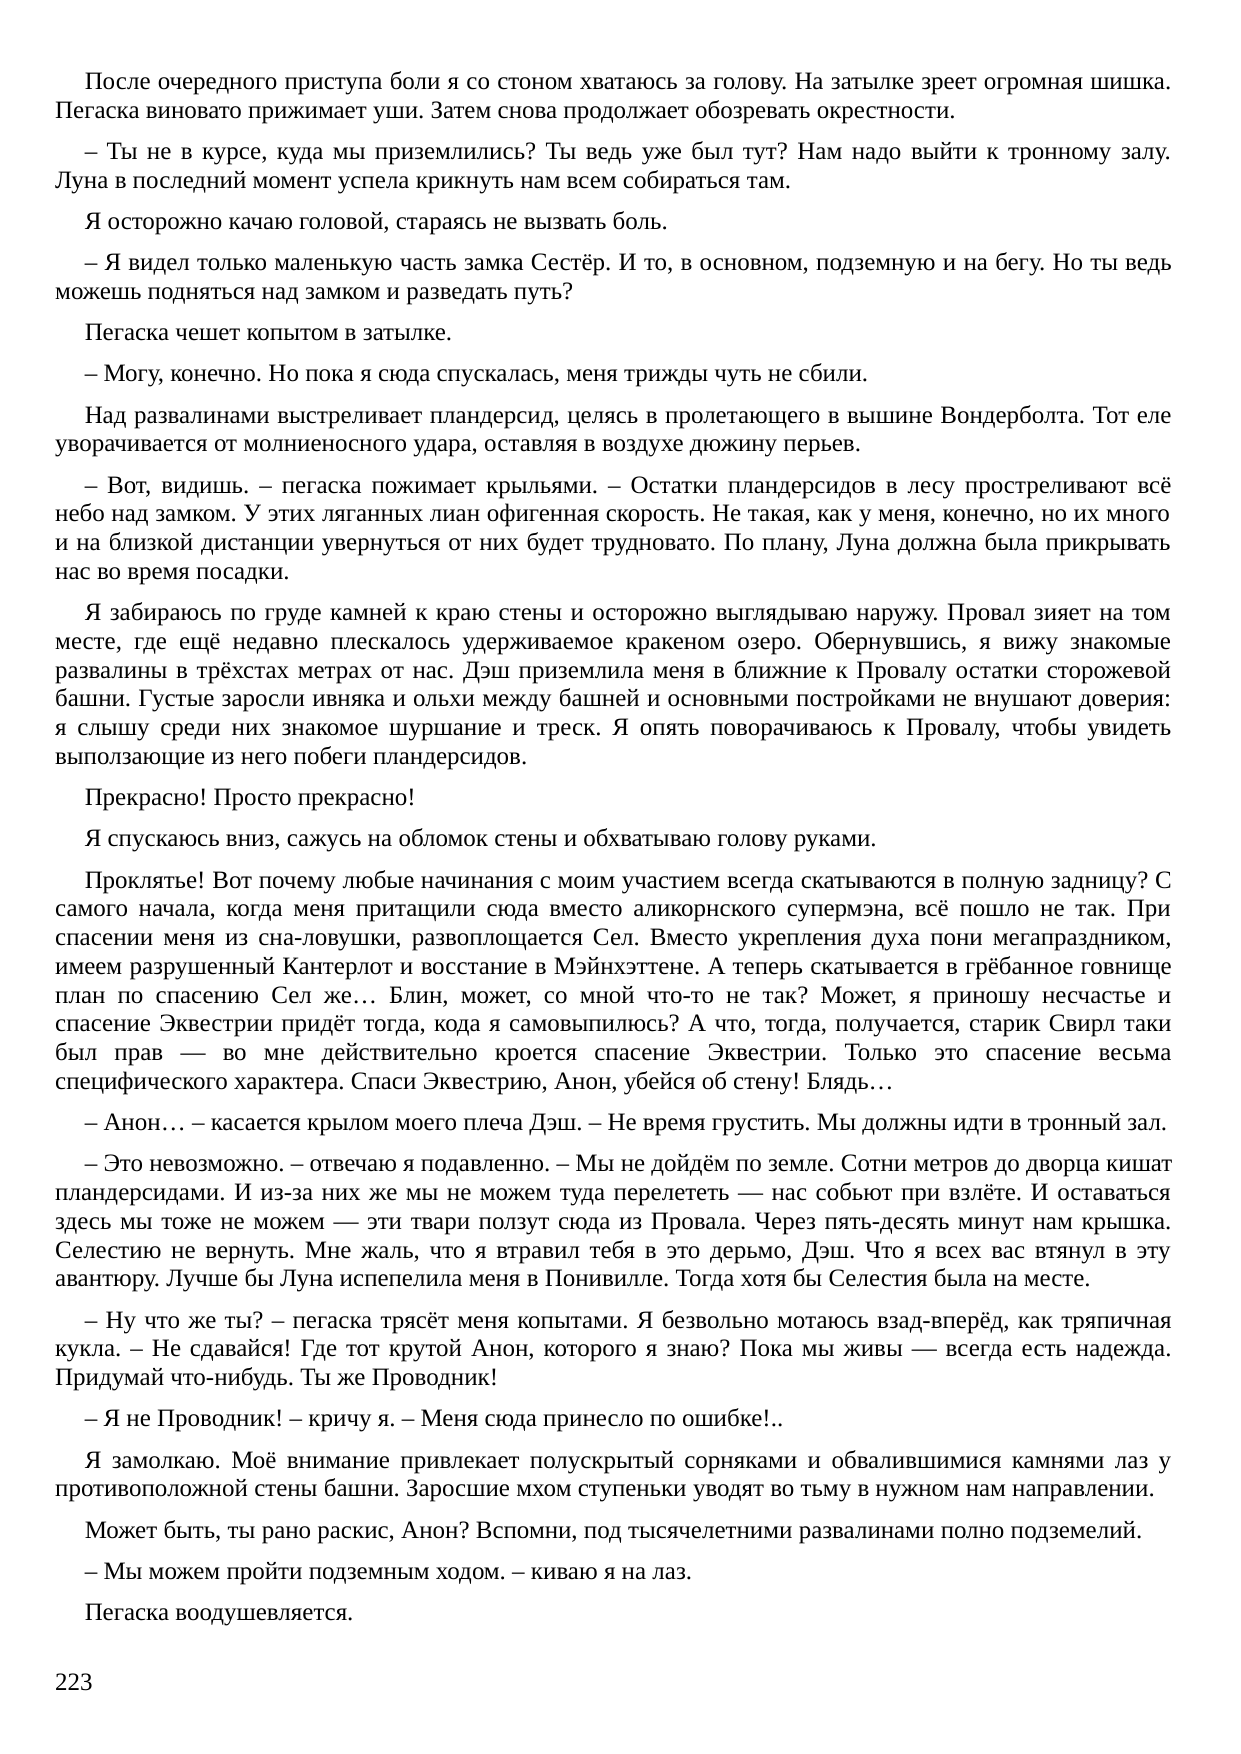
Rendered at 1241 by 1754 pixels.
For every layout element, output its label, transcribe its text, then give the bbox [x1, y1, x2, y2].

text – Могу, конечно. Но пока я сюда спускалась, меня трижды чуть не сбили. [55, 358, 1173, 387]
text – Я видел только маленькую часть замка Сестёр. И то, в основном, подземную и на бегу. Но ты ведь можешь подняться над замком и разведать путь? [55, 247, 1173, 305]
text Пегаска воодушевляется. [55, 1597, 1173, 1626]
text Я спускаюсь вниз, сажусь на обломок стены и обхватываю голову руками. [55, 823, 1173, 852]
text – Это невозможно. – отвечаю я подавленно. – Мы не дойдём по земле. Сотни метров до дворца кишат пландерсидами. И из-за них же мы не можем туда перелететь — нас собьют при взлёте. И оставаться здесь мы тоже не можем — эти твари ползут сюда из Провала. Через пять-десять минут нам крышка. Селестию не вернуть. Мне жаль, что я втравил тебя в это дерьмо, Дэш. Что я всех вас втянул в эту авантюру. Лучше бы Луна испепелила меня в Понивилле. Тогда хотя бы Селестия была на месте. [55, 1148, 1173, 1292]
text После очередного приступа боли я со стоном хватаюсь за голову. На затылке зреет огромная шишка. Пегаска виновато прижимает уши. Затем снова продолжает обозревать окрестности. [55, 66, 1173, 123]
text – Анон… – касается крылом моего плеча Дэш. – Не время грустить. Мы должны идти в тронный зал. [55, 1107, 1173, 1136]
text Я замолкаю. Моё внимание привлекает полускрытый сорняками и обвалившимися камнями лаз у противоположной стены башни. Заросшие мхом ступеньки уводят во тьму в нужном нам направлении. [55, 1445, 1173, 1502]
text Я забираюсь по груде камней к краю стены и осторожно выглядываю наружу. Провал зияет на том месте, где ещё недавно плескалось удерживаемое кракеном озеро. Обернувшись, я вижу знакомые развалины в трёхстах метрах от нас. Дэш приземлила меня в ближние к Провалу остатки сторожевой башни. Густые заросли ивняка и ольхи между башней и основными постройками не внушают доверия: я слышу среди них знакомое шуршание и треск. Я опять поворачиваюсь к Провалу, чтобы увидеть выползающие из него побеги пландерсидов. [55, 597, 1173, 770]
text – Ну что же ты? – пегаска трясёт меня копытами. Я безвольно мотаюсь взад-вперёд, как тряпичная кукла. – Не сдавайся! Где тот крутой Анон, которого я знаю? Пока мы живы — всегда есть надежда. Придумай что-нибудь. Ты же Проводник! [55, 1305, 1173, 1391]
text Пегаска чешет копытом в затылке. [55, 317, 1173, 346]
text – Ты не в курсе, куда мы приземлились? Ты ведь уже был тут? Нам надо выйти к тронному залу. Луна в последний момент успела крикнуть нам всем собираться там. [55, 136, 1173, 193]
text – Вот, видишь. – пегаска пожимает крыльями. – Остатки пландерсидов в лесу простреливают всё небо над замком. У этих ляганных лиан офигенная скорость. Не такая, как у меня, конечно, но их много и на близкой дистанции увернуться от них будет трудновато. По плану, Луна должна была прикрывать нас во время посадки. [55, 470, 1173, 585]
text – Я не Проводник! – кричу я. – Меня сюда принесло по ошибке!.. [55, 1403, 1173, 1432]
text Над развалинами выстреливает пландерсид, целясь в пролетающего в вышине Вондерболта. Тот еле уворачивается от молниеносного удара, оставляя в воздухе дюжину перьев. [55, 400, 1173, 457]
text – Мы можем пройти подземным ходом. – киваю я на лаз. [55, 1556, 1173, 1585]
text Может быть, ты рано раскис, Анон? Вспомни, под тысячелетними развалинами полно подземелий. [55, 1515, 1173, 1543]
text Проклятье! Вот почему любые начинания с моим участием всегда скатываются в полную задницу? С самого начала, когда меня притащили сюда вместо аликорнского супермэна, всё пошло не так. При спасении меня из сна-ловушки, развоплощается Сел. Вместо укрепления духа пони мегапраздником, имеем разрушенный Кантерлот и восстание в Мэйнхэттене. А теперь скатывается в грёбанное говнище план по спасению Сел же… Блин, может, со мной что-то не так? Может, я приношу несчастье и спасение Эквестрии придёт тогда, кода я самовыпилюсь? А что, тогда, получается, старик Свирл таки был прав — во мне действительно кроется спасение Эквестрии. Только это спасение весьма специфического характера. Спаси Эквестрию, Анон, убейся об стену! Блядь… [55, 865, 1173, 1095]
text Я осторожно качаю головой, стараясь не вызвать боль. [55, 206, 1173, 235]
text Прекрасно! Просто прекрасно! [55, 782, 1173, 811]
